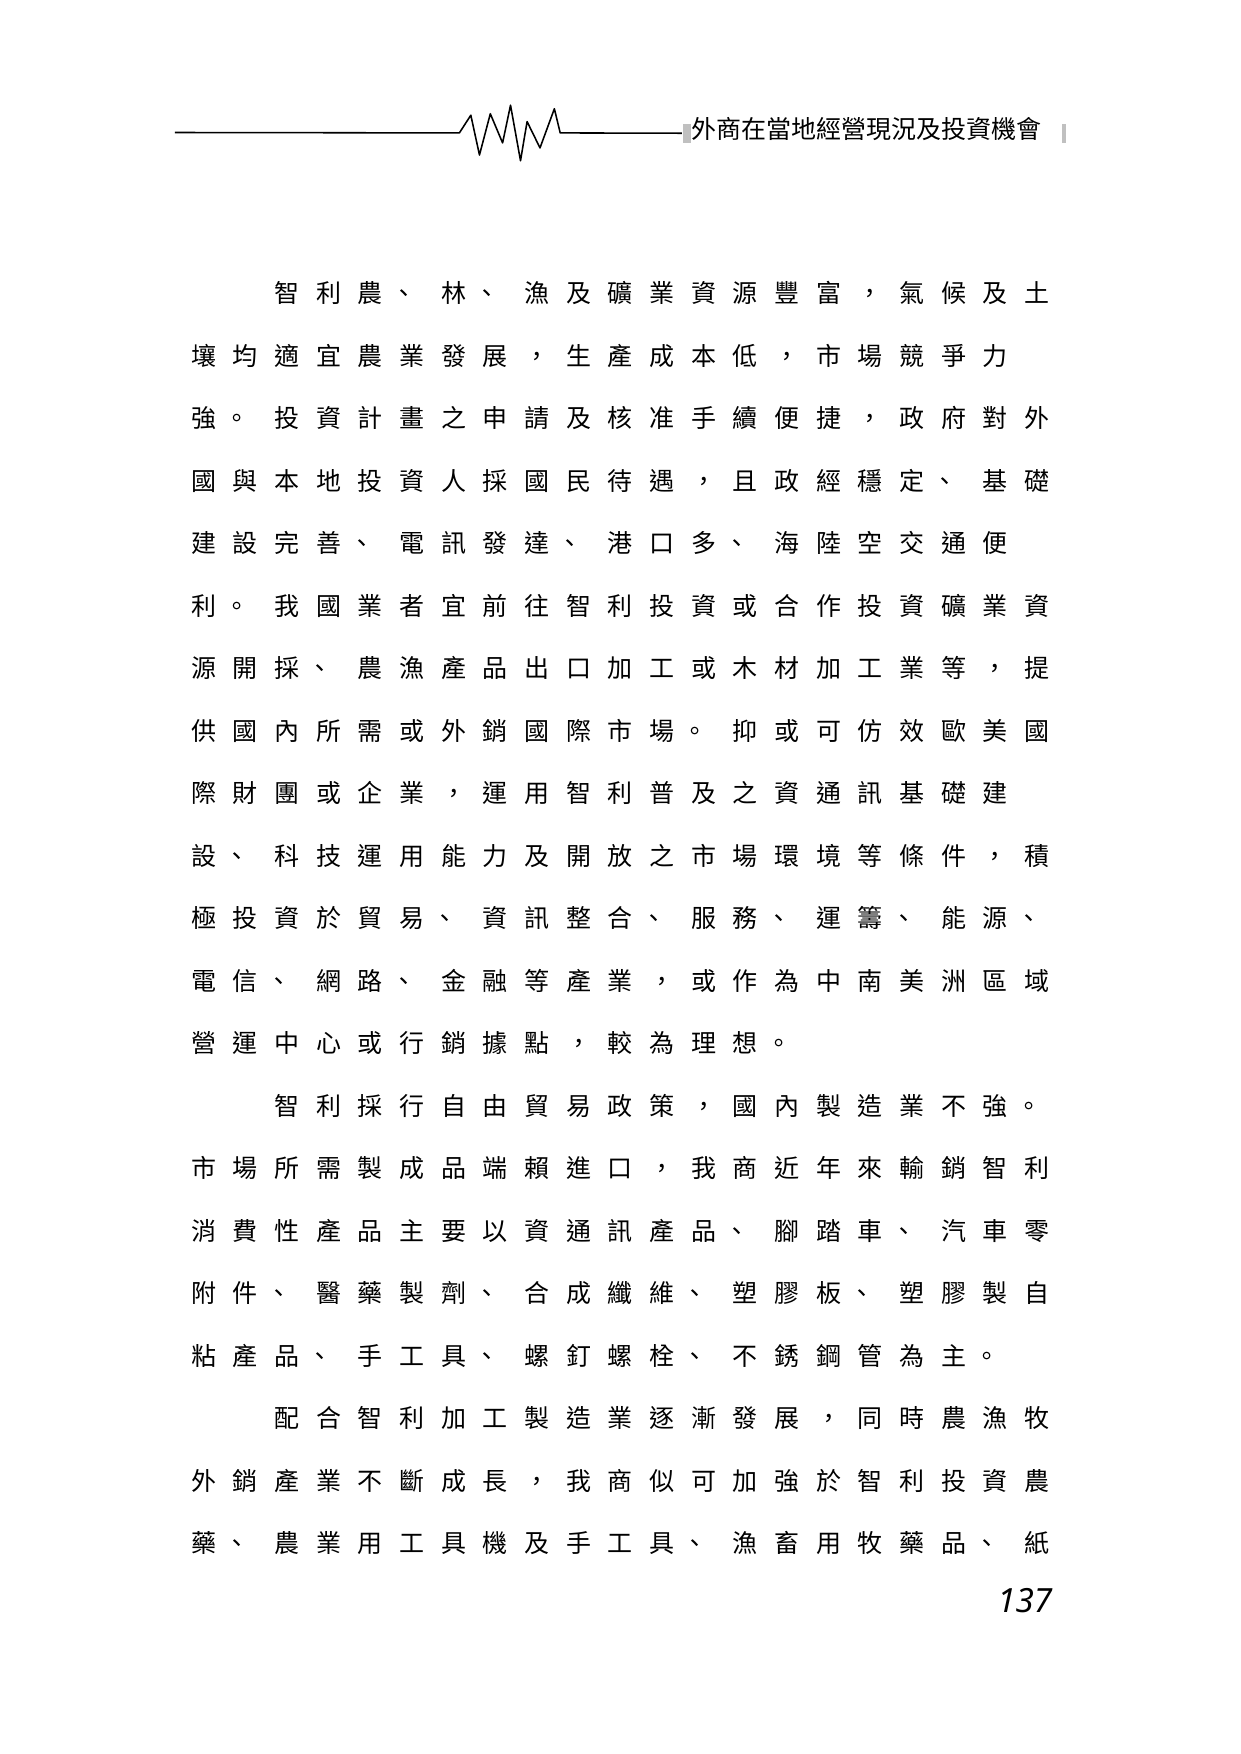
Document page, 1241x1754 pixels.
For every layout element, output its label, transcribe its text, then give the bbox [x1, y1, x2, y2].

text 智利採行自由貿易政策，國內製造業不強。市場所需製成品端賴進口，我商近年來輸銷智利消費性產品主要以資通訊產品、腳踏車、汽車零附件、醫藥製劑、合成纖維、塑膠板、塑膠製自粘產品、手工具、螺釘螺栓、不銹鋼管為主。 [183, 1063, 1058, 1375]
text 智利農、林、漁及礦業資源豐富，氣候及土壤均適宜農業發展，生產成本低，市場競爭力強。投資計畫之申請及核准手續便捷，政府對外國與本地投資人採國民待遇，且政經穩定、基礎建設完善、電訊發達、港口多、海陸空交通便利。我國業者宜前往智利投資或合作投資礦業資源開採、農漁產品出口加工或木材加工業等，提供國內所需或外銷國際市場。抑或可仿效歐美國際財團或企業，運用智利普及之資通訊基礎建設、科技運用能力及開放之市場環境等條件，積極投資於貿易、資訊整合、服務、運籌、能源、電信、網路、金融等產業，或作為中南美洲區域營運中心或行銷據點，較為理想。 [183, 250, 1058, 1063]
text 配合智利加工製造業逐漸發展，同時農漁牧外銷產業不斷成長，我商似可加強於智利投資農藥、農業用工具機及手工具、漁畜用牧藥品、紙 [183, 1375, 1058, 1563]
